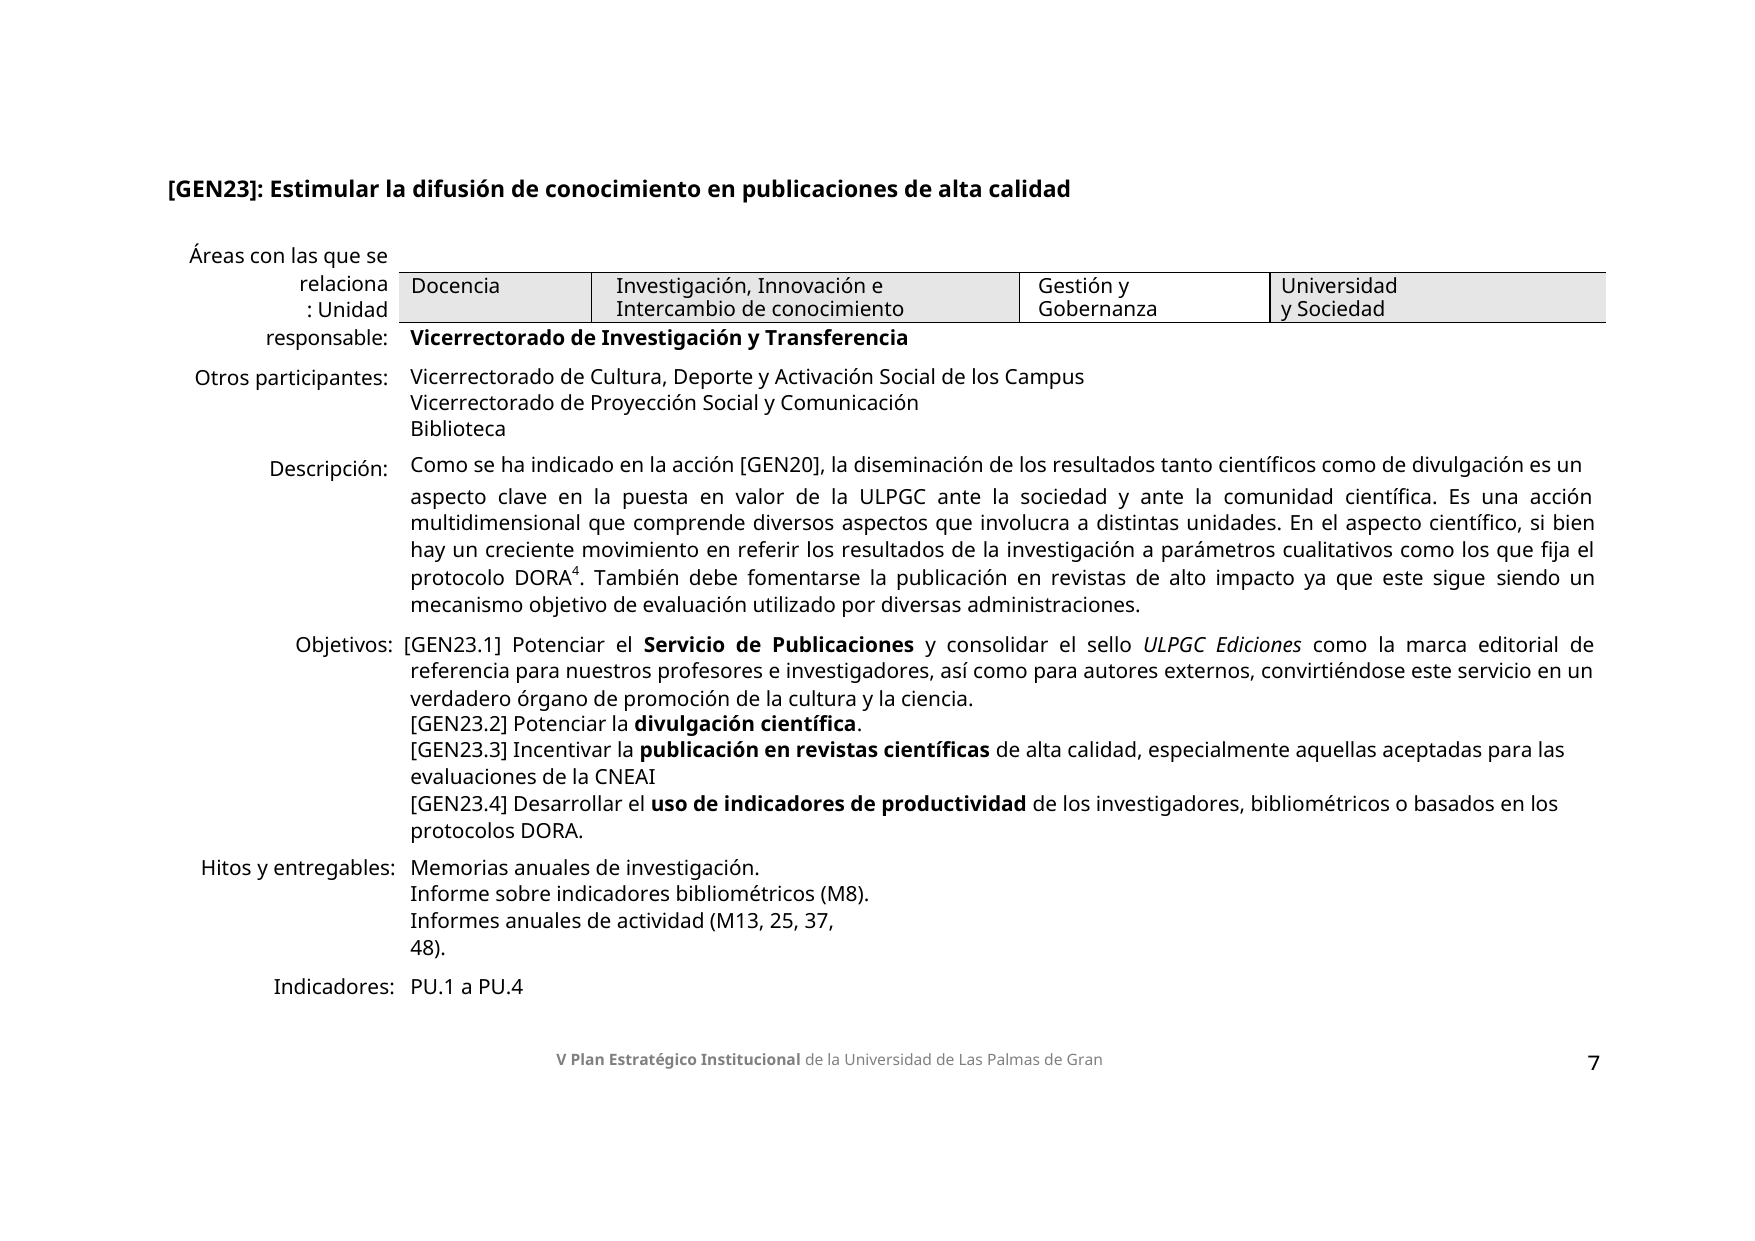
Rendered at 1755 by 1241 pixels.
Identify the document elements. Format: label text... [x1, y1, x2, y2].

text aspecto clave en la puesta en valor de la ULPGC ante la sociedad y ante la comunidad científica. Es una acción multidimensional que comprende diversos aspectos que involucra a distintas unidades. En el aspecto científico, si bien hay un creciente movimiento en referir los resultados de la investigación a parámetros cualitativos como los que fija el protocolo DORA4. También debe fomentarse la publicación en revistas de alto impacto ya que este sigue siendo un mecanismo objetivo de evaluación utilizado por diversas administraciones. [410, 483, 1595, 619]
table_header Universidad y Sociedad [1271, 273, 1606, 322]
text Indicadores: PU.1 a PU.4 [273, 972, 1619, 1001]
text [GEN23.2] Potenciar la divulgación científica. [410, 712, 1619, 736]
text Como se ha indicado en la acción [GEN20], la diseminación de los resultados tanto científicos como de divulgación es un [410, 453, 1619, 477]
table_header Gestión y Gobernanza [1020, 273, 1269, 322]
table_header Docencia [399, 273, 591, 322]
table_header Investigación, Innovación e Intercambio de conocimiento [592, 273, 1019, 322]
text [GEN23.4] Desarrollar el uso de indicadores de productividad de los investigadores, bibliométricos o basados en los protocolos DORA. [410, 790, 1619, 844]
subtitle [GEN23]: Estimular la difusión de conocimiento en publicaciones de alta calidad [168, 173, 1619, 204]
text Vicerrectorado de Cultura, Deporte y Activación Social de los Campus Vicerrectorado de Proyección Social y Comunicación [410, 364, 1085, 417]
subtitle Vicerrectorado de Investigación y Transferencia [410, 323, 1619, 351]
text [GEN23.3] Incentivar la publicación en revistas científicas de alta calidad, especialmente aquellas aceptadas para las evaluaciones de la CNEAI [410, 736, 1619, 790]
text relaciona: Unidad responsable: [196, 269, 388, 352]
text Descripción: [137, 457, 388, 482]
text Otros participantes: [137, 363, 388, 391]
text Áreas con las que se [137, 243, 388, 269]
text Hitos y entregables: Memorias anuales de investigación. [201, 855, 1619, 880]
text Informe sobre indicadores bibliométricos (M8). Informes anuales de actividad (M13, 25, 37, 48). [410, 880, 871, 961]
text Biblioteca [410, 417, 1619, 441]
text Objetivos: [GEN23.1] Potenciar el Servicio de Publicaciones y consolidar el sello ULPGC Ediciones como la marca editorial de referencia para nuestros profesores e investigadores, así como para autores externos, convirtiéndose este servicio en un verdadero órgano de promoción de la cultura y la ciencia. [295, 631, 1595, 712]
